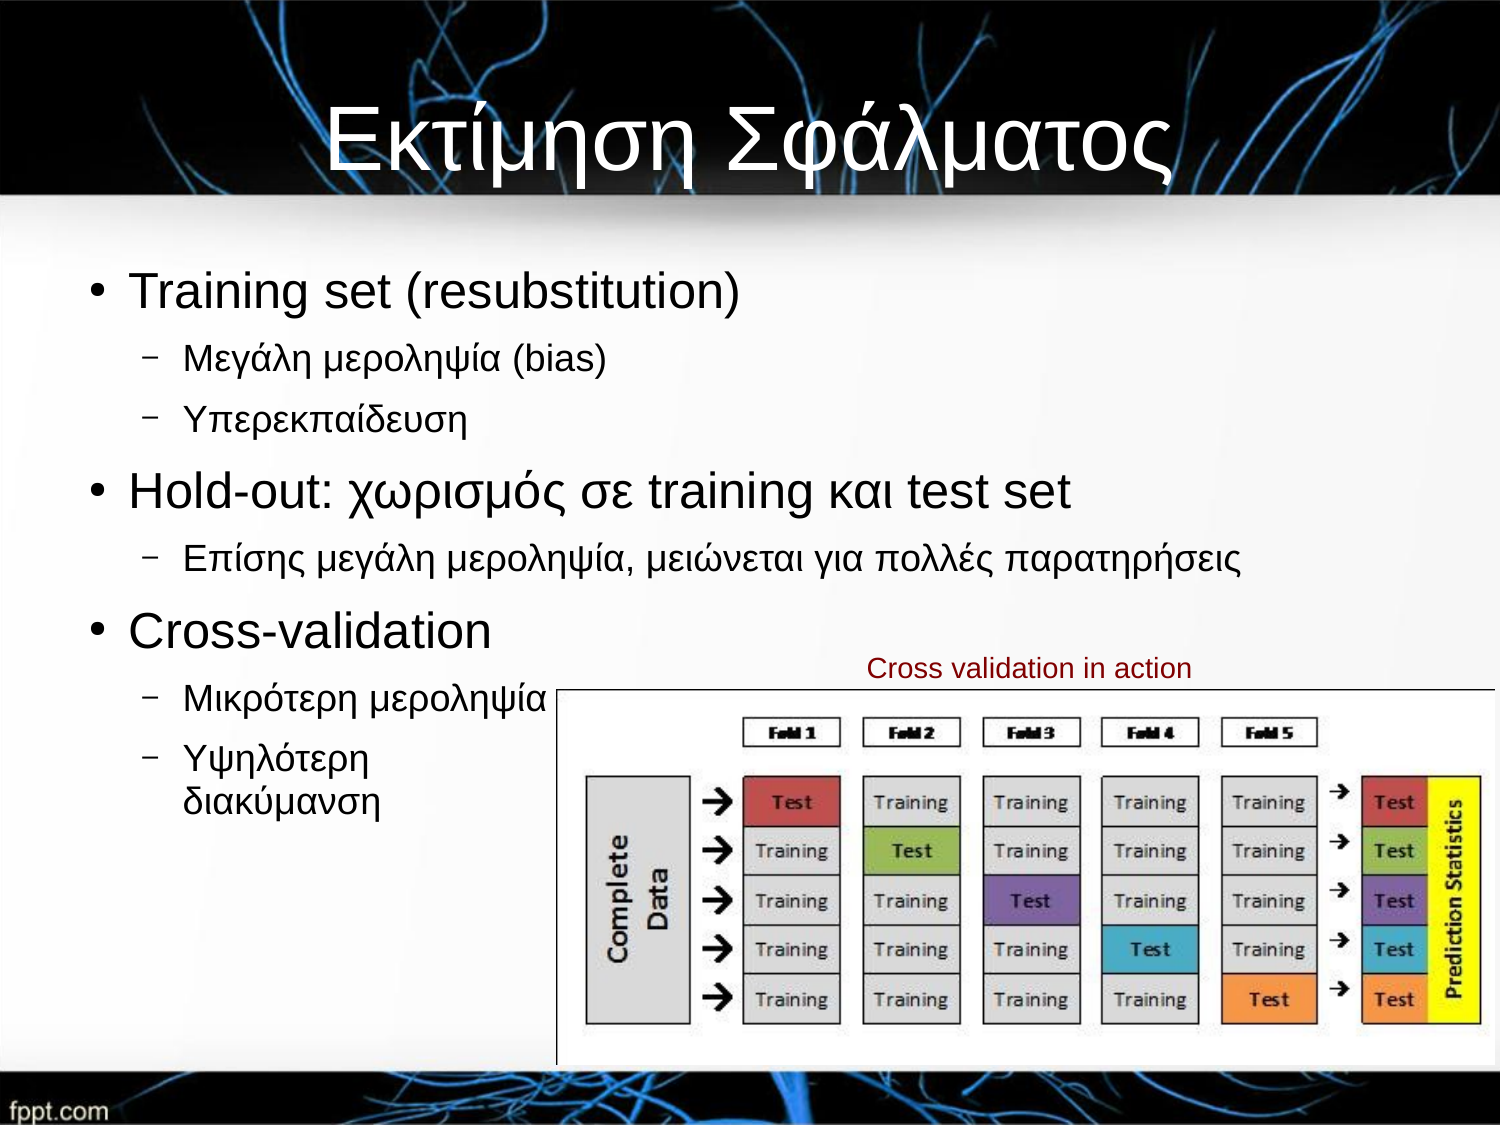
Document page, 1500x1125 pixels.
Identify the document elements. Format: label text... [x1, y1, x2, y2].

title Εκτίμηση Σφάλματος [75, 45, 1425, 233]
text_box Cross validation in action [729, 645, 1330, 693]
picture [0, 0, 1500, 1125]
list Training set (resubstitution) Μεγάλη μεροληψία (bias) Υπερεκπαίδευση Hold-out: χωρισμός σε training και test set Επίσης μεγάλη μεροληψία, μειώνεται για πολλές παρατηρήσεις Cross-validation Μικρότερη μεροληψία Υψηλότερη διακύμανση [75, 262, 1453, 826]
